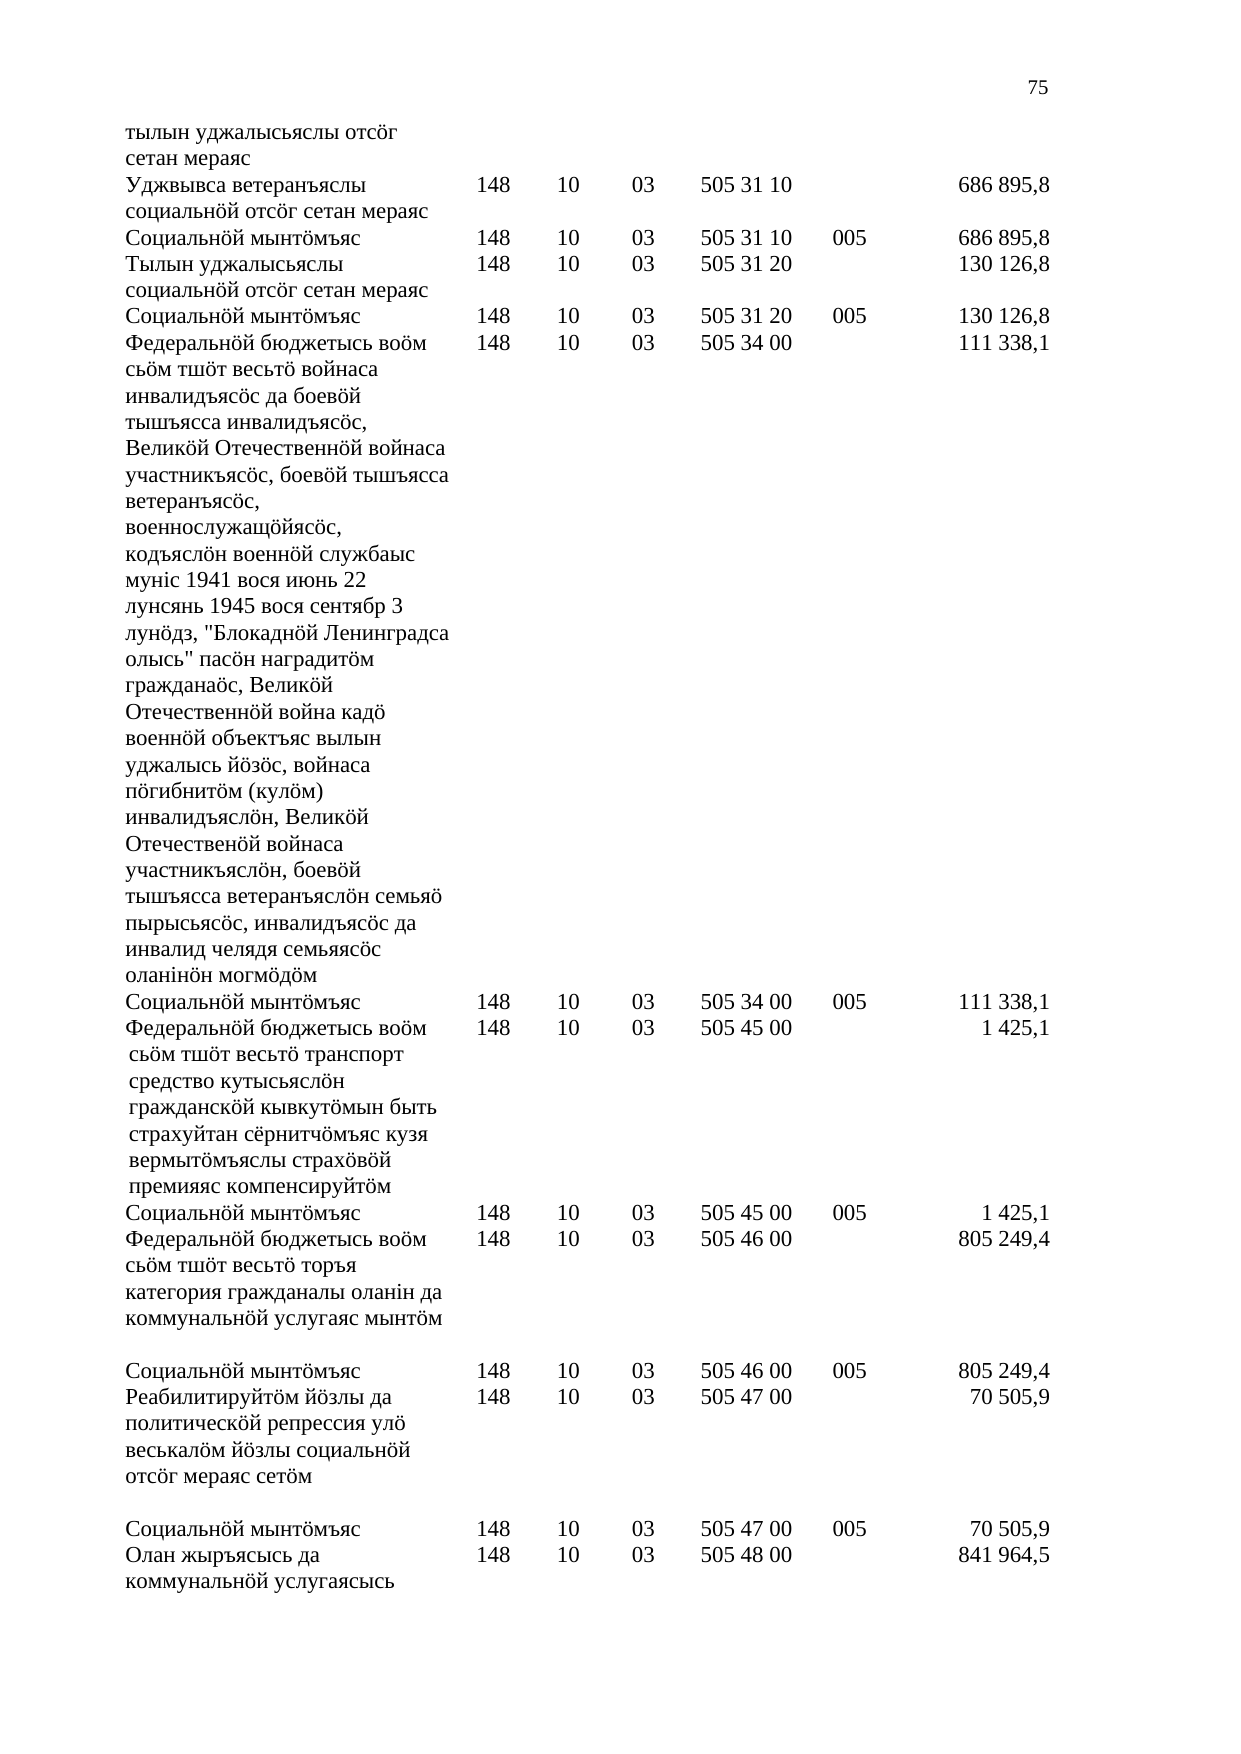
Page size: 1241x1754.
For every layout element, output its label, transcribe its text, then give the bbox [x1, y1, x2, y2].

table_cell [812, 118, 887, 171]
table_cell 130 126,8 [887, 303, 1056, 329]
table_cell [1056, 171, 1093, 223]
table_cell 148 [456, 1199, 531, 1225]
table_cell 148 [456, 1383, 531, 1515]
table_cell 148 [456, 1357, 531, 1383]
table_cell 148 [456, 329, 531, 988]
table_cell 505 31 20 [681, 303, 812, 329]
table_cell 10 [531, 1357, 606, 1383]
table_cell 03 [606, 224, 681, 250]
table_cell 805 249,4 [887, 1225, 1056, 1357]
table_cell 03 [606, 1357, 681, 1383]
table_cell 005 [812, 1515, 887, 1541]
table_cell [456, 118, 531, 171]
table_cell [606, 118, 681, 171]
table_cell 148 [456, 303, 531, 329]
table_cell Олан жыръясысь да коммунальнöй услугаясысь [119, 1541, 456, 1594]
table_cell 10 [531, 1383, 606, 1515]
table_cell Федеральнöй бюджетысь воöм сьöм тшöт весьтö войнаса инвалидъясöс да боевöй тышъясса инвалидъясöс, Великöй Отечественнöй войнаса участникъясöс, боевöй тышъясса ветеранъясöс, военнослужащöйясöс, кодъяслöн военнöй службаыс муніс 1941 вося июнь 22 лунсянь 1945 вося сентябр 3 лунöдз, "Блокаднöй Ленинградса олысь" пасöн наградитöм гражданаöс, Великöй Отечественнöй война кадö военнöй объектъяс вылын уджалысь йöзöс, войнаса пöгибнитöм (кулöм) инвалидъяслöн, Великöй Отечественöй войнаса участникъяслöн, боевöй тышъясса ветеранъяслöн семьяö пырысьясöс, инвалидъясöс да инвалид челядя семьяясöс оланінöн могмöдöм [119, 329, 456, 988]
table_cell 03 [606, 171, 681, 223]
table_cell 03 [606, 1541, 681, 1594]
table_cell 1 425,1 [887, 1199, 1056, 1225]
table_cell 10 [531, 1014, 606, 1199]
table_cell [1056, 1225, 1093, 1357]
table_cell [1056, 1515, 1093, 1541]
table_cell [812, 1383, 887, 1515]
table_cell 148 [456, 171, 531, 223]
table_cell 10 [531, 1541, 606, 1594]
table_cell 03 [606, 1199, 681, 1225]
table_cell [1056, 250, 1093, 303]
table_cell 70 505,9 [887, 1383, 1056, 1515]
table_cell 10 [531, 1199, 606, 1225]
table_cell 505 34 00 [681, 329, 812, 988]
table_cell 148 [456, 250, 531, 303]
table_cell 10 [531, 224, 606, 250]
table_cell 148 [456, 224, 531, 250]
table_cell [812, 171, 887, 223]
table_cell 505 34 00 [681, 988, 812, 1014]
table_cell 10 [531, 1515, 606, 1541]
table_cell [681, 118, 812, 171]
table_cell 505 48 00 [681, 1541, 812, 1594]
table_cell 686 895,8 [887, 171, 1056, 223]
table_cell 10 [531, 250, 606, 303]
table_cell Социальнöй мынтöмъяс [119, 1515, 456, 1541]
table_cell [1056, 1541, 1093, 1594]
table_cell 505 46 00 [681, 1357, 812, 1383]
table_cell 005 [812, 303, 887, 329]
table_cell Социальнöй мынтöмъяс [119, 1357, 456, 1383]
table_cell 148 [456, 988, 531, 1014]
table_cell 505 45 00 [681, 1014, 812, 1199]
table_cell Федеральнöй бюджетысь воöм сьöм тшöт весьтö транспорт средство кутысьяслöн гражданскöй кывкутöмын быть страхуйтан сёрнитчöмъяс кузя вермытöмъяслы страхöвöй премияяс компенсируйтöм [119, 1014, 456, 1199]
table_cell Федеральнöй бюджетысь воöм сьöм тшöт весьтö торъя категория гражданалы оланін да коммунальнöй услугаяс мынтöм [119, 1225, 456, 1357]
table_cell [531, 118, 606, 171]
table_cell Тылын уджалысьяслы социальнöй отсöг сетан мераяс [119, 250, 456, 303]
table_cell 03 [606, 303, 681, 329]
table_cell 03 [606, 1225, 681, 1357]
table_cell 1 425,1 [887, 1014, 1056, 1199]
table_cell 005 [812, 988, 887, 1014]
table_cell 03 [606, 1515, 681, 1541]
table_cell 130 126,8 [887, 250, 1056, 303]
table_cell 805 249,4 [887, 1357, 1056, 1383]
table_cell 03 [606, 988, 681, 1014]
table_cell [1056, 329, 1093, 988]
table_cell 505 47 00 [681, 1515, 812, 1541]
table_cell 505 31 10 [681, 171, 812, 223]
table_cell 505 31 20 [681, 250, 812, 303]
table_cell 005 [812, 224, 887, 250]
table_cell 686 895,8 [887, 224, 1056, 250]
table_cell Социальнöй мынтöмъяс [119, 303, 456, 329]
table_cell 505 46 00 [681, 1225, 812, 1357]
table_cell [887, 118, 1056, 171]
table_cell 505 45 00 [681, 1199, 812, 1225]
table_cell [812, 1225, 887, 1357]
table_cell 10 [531, 1225, 606, 1357]
table_cell [1056, 1014, 1093, 1199]
table_cell Социальнöй мынтöмъяс [119, 988, 456, 1014]
table_cell 148 [456, 1225, 531, 1357]
table_cell 148 [456, 1541, 531, 1594]
table_cell [1056, 303, 1093, 329]
table_cell 005 [812, 1199, 887, 1225]
table_cell 10 [531, 171, 606, 223]
table_cell Уджвывса ветеранъяслы социальнöй отсöг сетан мераяс [119, 171, 456, 223]
table_cell [1056, 118, 1093, 171]
table_cell [812, 329, 887, 988]
table_cell 505 31 10 [681, 224, 812, 250]
table_cell [812, 1541, 887, 1594]
table_cell 005 [812, 1357, 887, 1383]
table_cell 841 964,5 [887, 1541, 1056, 1594]
table_cell 10 [531, 303, 606, 329]
table_cell 03 [606, 1014, 681, 1199]
table_cell 10 [531, 988, 606, 1014]
table_cell 505 47 00 [681, 1383, 812, 1515]
table_cell 148 [456, 1014, 531, 1199]
table_cell 03 [606, 329, 681, 988]
table_cell тылын уджалысьяслы отсöг сетан мераяс [119, 118, 456, 171]
table_cell 70 505,9 [887, 1515, 1056, 1541]
table_cell [1056, 224, 1093, 250]
table_cell [1056, 1199, 1093, 1225]
table_cell 111 338,1 [887, 988, 1056, 1014]
table_cell [812, 250, 887, 303]
table_cell 10 [531, 329, 606, 988]
table_cell 148 [456, 1515, 531, 1541]
table_cell Социальнöй мынтöмъяс [119, 224, 456, 250]
table_cell 03 [606, 250, 681, 303]
table_cell Реабилитируйтöм йöзлы да политическöй репрессия улö веськалöм йöзлы социальнöй отсöг мераяс сетöм [119, 1383, 456, 1515]
table_cell Социальнöй мынтöмъяс [119, 1199, 456, 1225]
table_cell [1056, 1357, 1093, 1383]
table_cell 03 [606, 1383, 681, 1515]
table_cell [1056, 988, 1093, 1014]
table_cell 111 338,1 [887, 329, 1056, 988]
table_cell [812, 1014, 887, 1199]
table_cell [1056, 1383, 1093, 1515]
